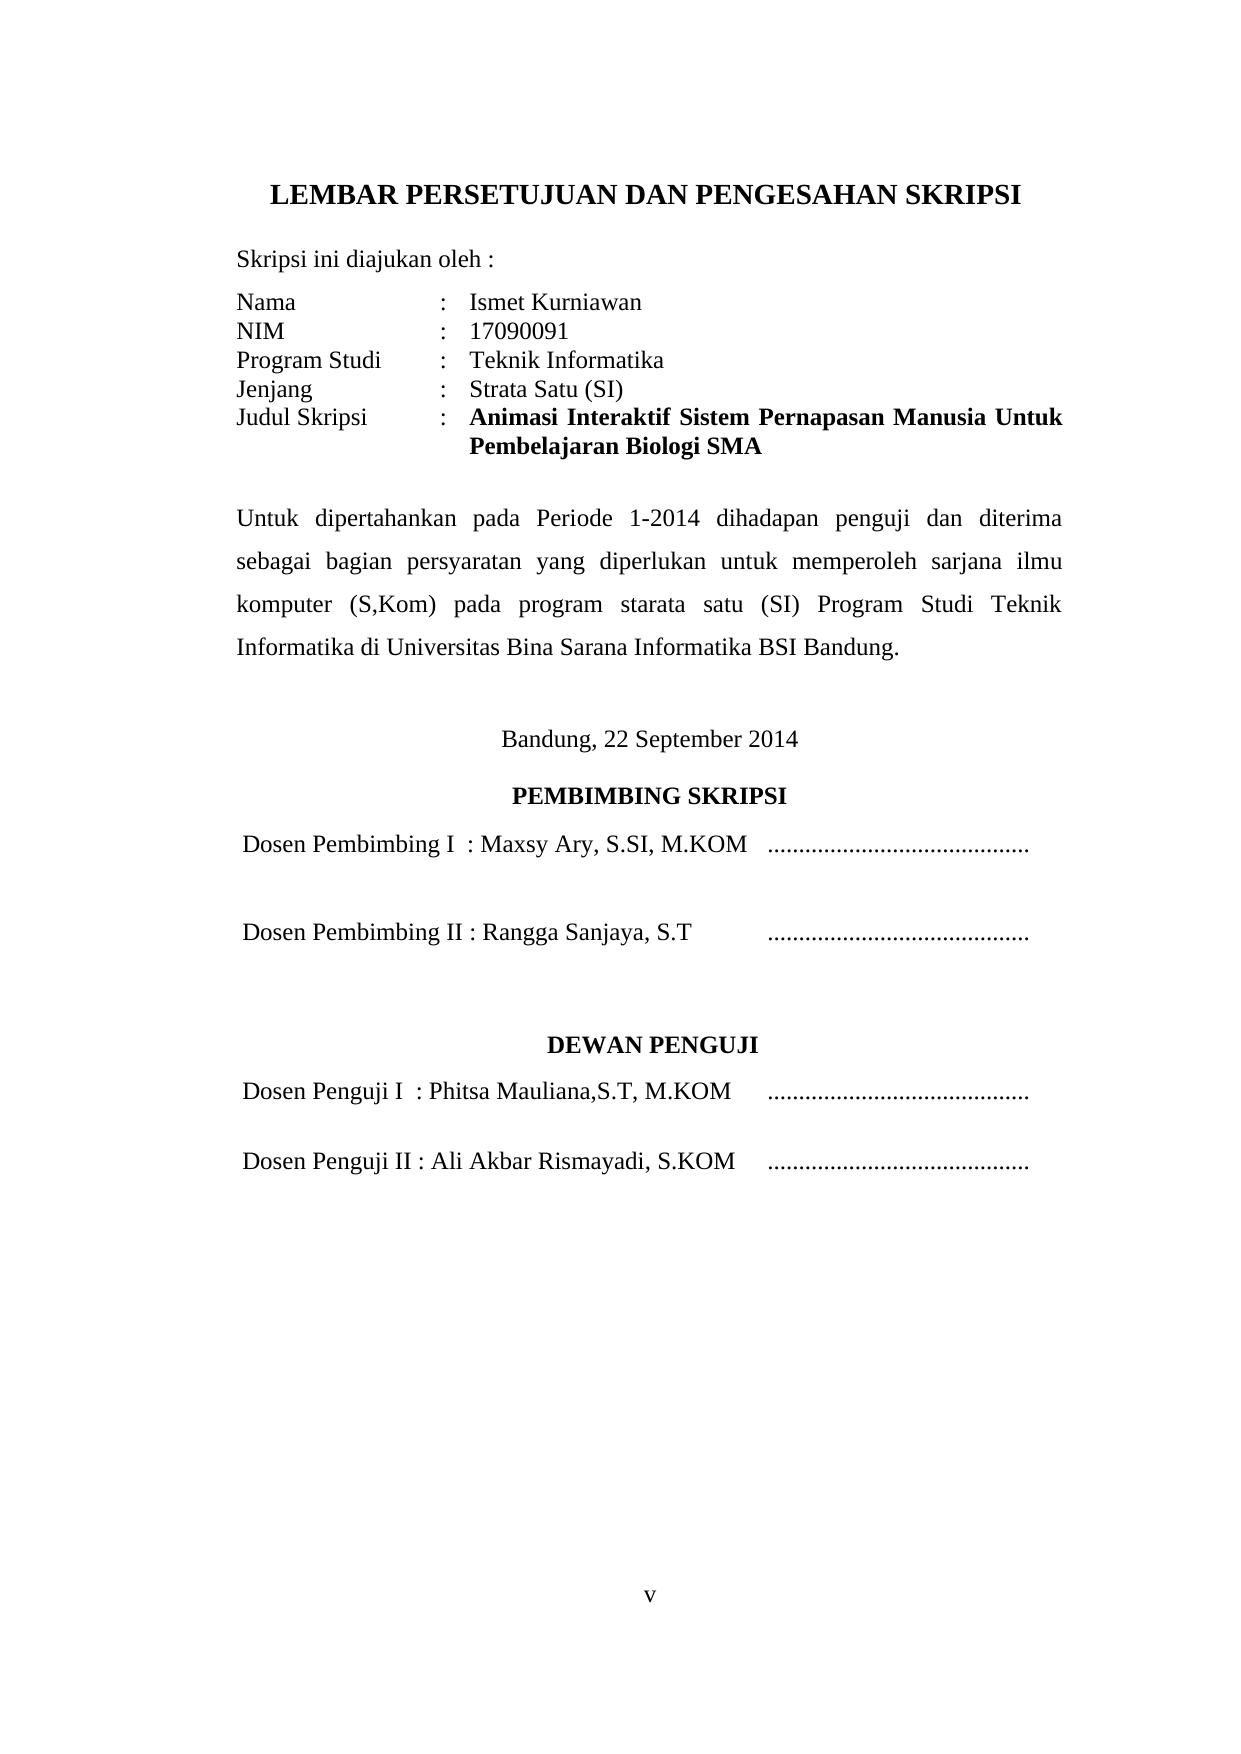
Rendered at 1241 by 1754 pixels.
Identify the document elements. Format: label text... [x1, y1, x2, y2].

text Untuk dipertahankan pada Periode 1-2014 dihadapan penguji dan diterima sebagai bagian persyaratan yang diperlukan untuk memperoleh sarjana ilmu komputer (S,Kom) pada program starata satu (SI) Program Studi Teknik Informatika di Universitas Bina Sarana Informatika BSI Bandung. [236, 503, 1063, 661]
subtitle LEMBAR PERSETUJUAN DAN PENGESAHAN SKRIPSI [236, 177, 1063, 211]
text Skripsi ini diajukan oleh : [236, 244, 1063, 273]
table_cell Jenjang [225, 374, 428, 402]
table_cell Animasi Interaktif Sistem Pernapasan Manusia Untuk Pembelajaran Biologi SMA [458, 403, 1074, 460]
table_cell Judul Skripsi [225, 403, 428, 460]
table_cell : [428, 374, 458, 402]
table_cell DEWAN PENGUJI [236, 1019, 1063, 1071]
table_cell 17090091 [458, 316, 1074, 345]
table_cell [236, 979, 1063, 1019]
table_cell Teknik Informatika [458, 345, 1074, 374]
table_cell Dosen Penguji II : Ali Akbar Rismayadi, S.KOM .......................................... [236, 1141, 1063, 1211]
table_cell : [428, 345, 458, 374]
table_cell Dosen Penguji I : Phitsa Mauliana,S.T, M.KOM .......................................... [236, 1071, 1063, 1141]
table_cell : [428, 316, 458, 345]
table_cell Program Studi [225, 345, 428, 374]
table_cell Dosen Pembimbing II : Rangga Sanjaya, S.T .......................................... [236, 911, 1063, 979]
table_header : [428, 288, 458, 316]
table_cell Strata Satu (SI) [458, 374, 1074, 402]
table_cell Dosen Pembimbing I : Maxsy Ary, S.SI, M.KOM .......................................... [236, 824, 1063, 911]
table_cell PEMBIMBING SKRIPSI [236, 768, 1063, 823]
table_header Bandung, 22 September 2014 [236, 719, 1063, 768]
table_cell NIM [225, 316, 428, 345]
table_header Ismet Kurniawan [458, 288, 1074, 316]
table_cell : [428, 403, 458, 460]
table_header Nama [225, 288, 428, 316]
